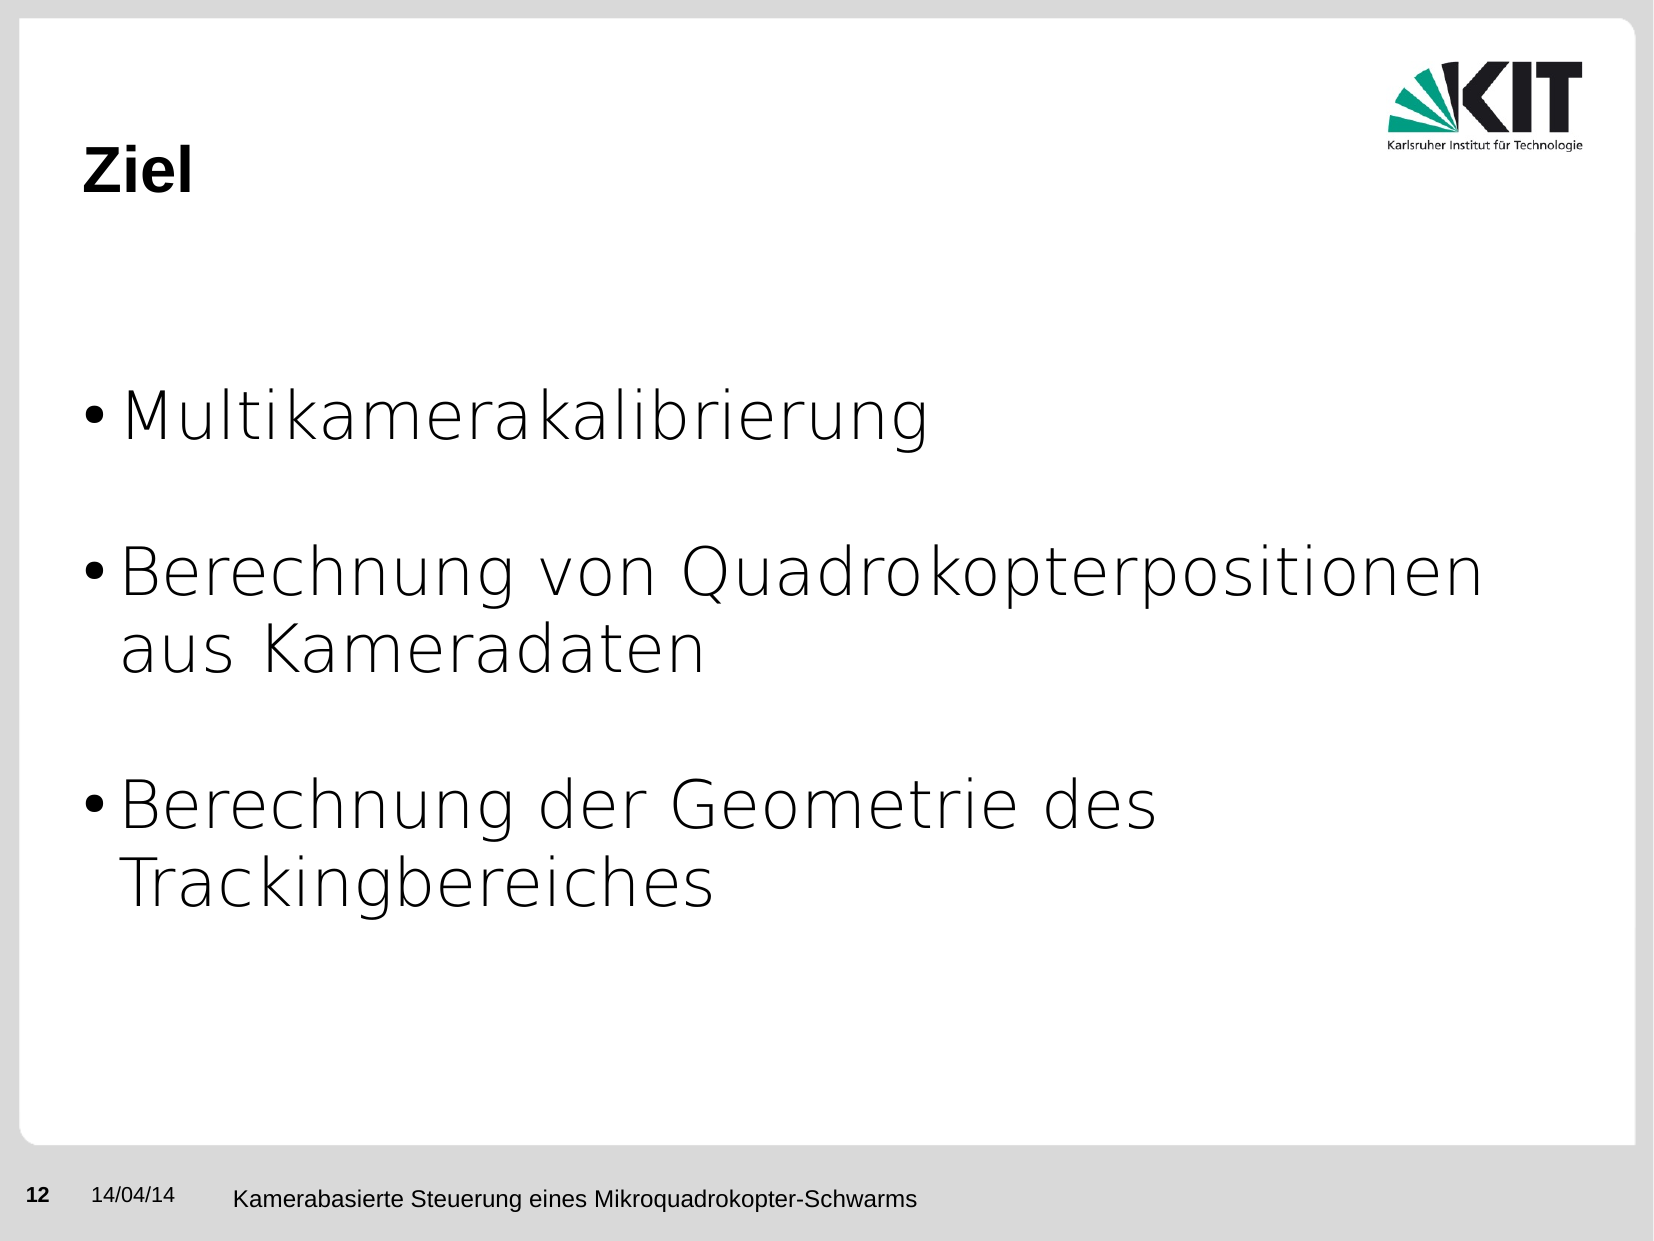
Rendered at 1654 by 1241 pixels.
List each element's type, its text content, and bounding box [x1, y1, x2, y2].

subtitle Multikamerakalibrierung Berechnung von Quadrokopterpositionen aus Kameradaten Berechnung der Geometrie des Trackingbereiches [82, 290, 1571, 1010]
title Ziel [82, 49, 1571, 257]
picture [0, 0, 1654, 1241]
